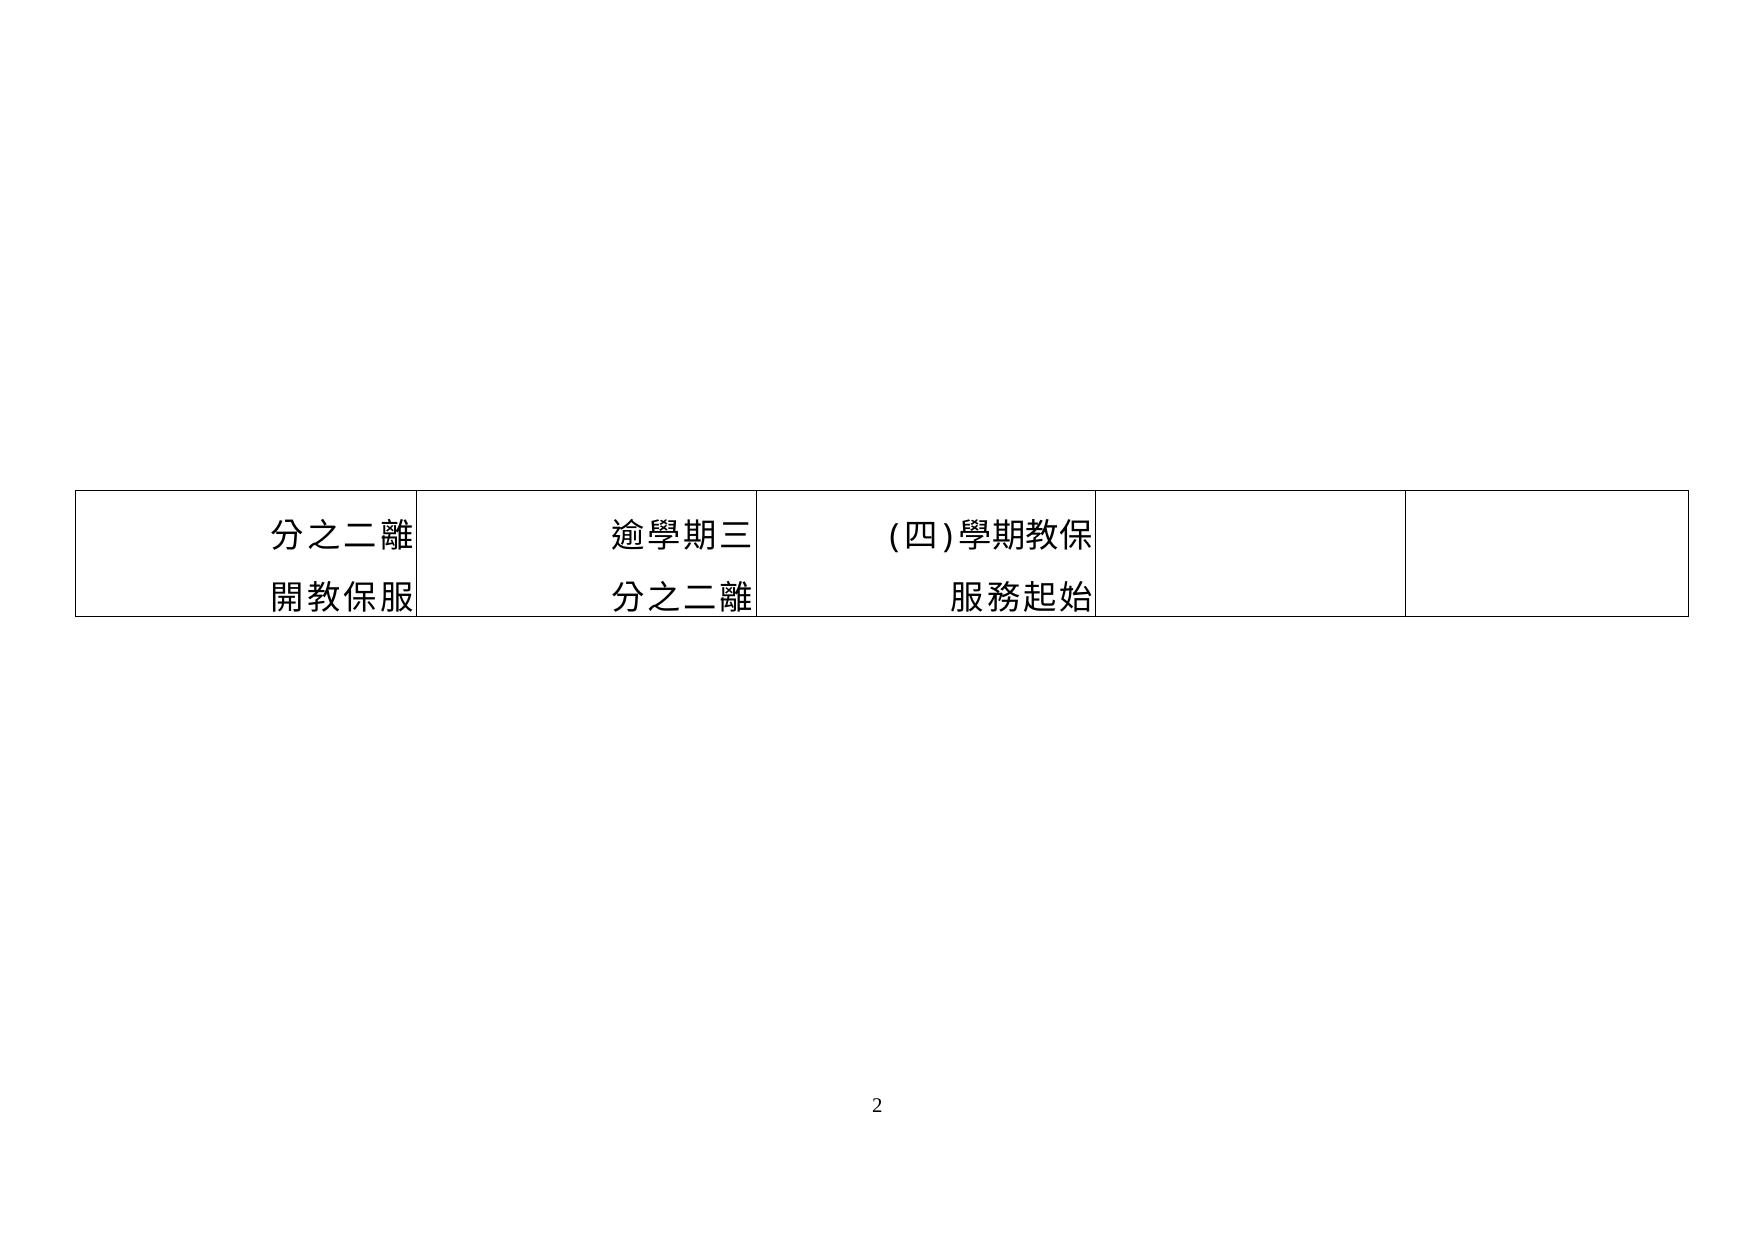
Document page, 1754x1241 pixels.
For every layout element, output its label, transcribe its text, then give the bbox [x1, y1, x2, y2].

table_cell 逾學期三分之二離 [417, 491, 756, 616]
table_cell [1096, 491, 1405, 616]
table_cell (四)學期教保服務起始 [757, 491, 1095, 616]
table_cell 分之二離開教保服 [76, 491, 416, 616]
table_cell [1406, 491, 1688, 616]
